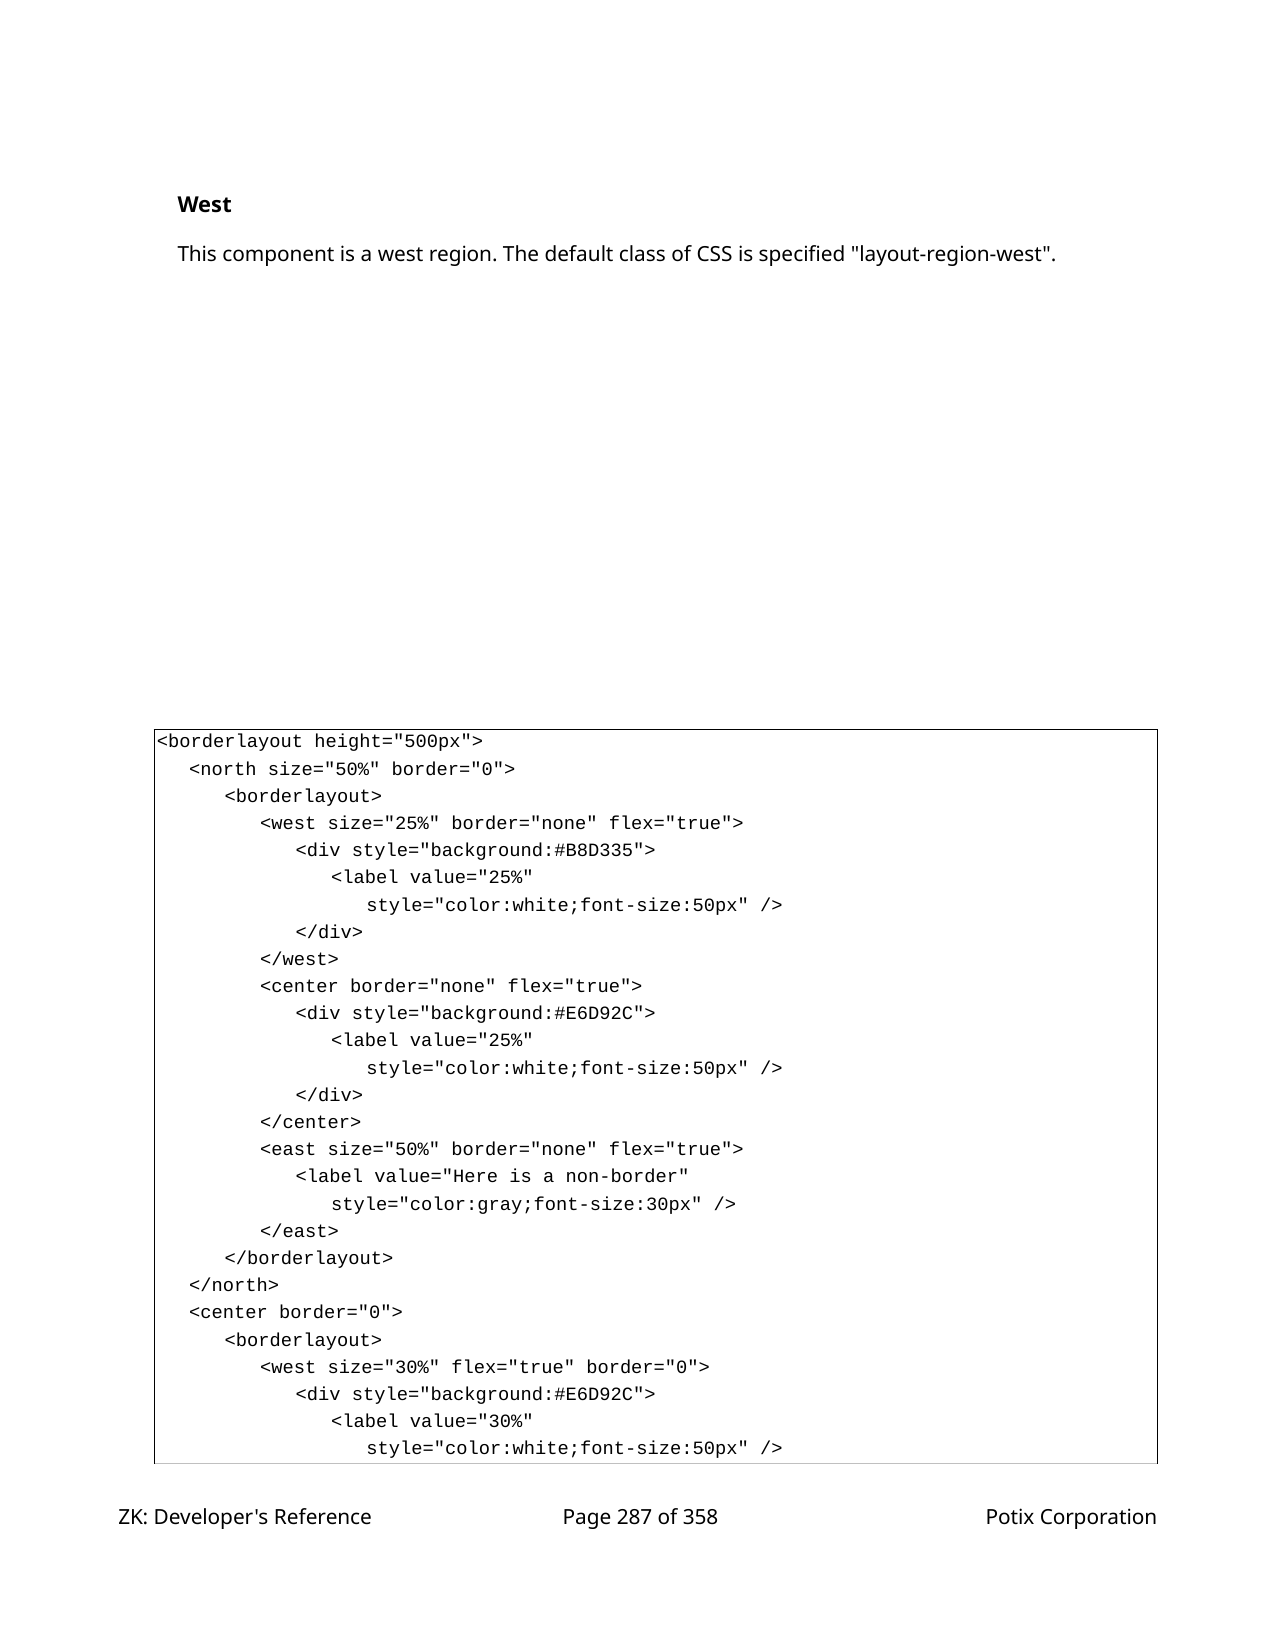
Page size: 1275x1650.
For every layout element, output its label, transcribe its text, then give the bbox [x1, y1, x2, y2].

text <label value="25%" [155, 865, 1157, 889]
text <center border="none" flex="true"> [155, 974, 1157, 998]
text <east size="50%" border="none" flex="true"> [155, 1137, 1157, 1161]
text </center> [155, 1110, 1157, 1134]
text <div style="background:#E6D92C"> [155, 1001, 1157, 1025]
text <west size="25%" border="none" flex="true"> [155, 811, 1157, 835]
text </west> [155, 947, 1157, 971]
text style="color:white;font-size:50px" /> [155, 1436, 1157, 1463]
text <div style="background:#E6D92C"> [155, 1382, 1157, 1406]
text </borderlayout> [155, 1246, 1157, 1270]
text <center border="0"> [155, 1300, 1157, 1324]
text This component is a west region. The default class of CSS is specified "layout-region-west". [177, 239, 1157, 268]
text <borderlayout height="500px"> [155, 730, 1157, 753]
text <north size="50%" border="0"> [155, 756, 1157, 781]
text <borderlayout> [155, 784, 1157, 808]
text <borderlayout> [155, 1327, 1157, 1352]
text style="color:gray;font-size:30px" /> [155, 1191, 1157, 1216]
text </div> [155, 919, 1157, 944]
text <label value="25%" [155, 1028, 1157, 1053]
text <west size="30%" flex="true" border="0"> [155, 1354, 1157, 1379]
text <label value="30%" [155, 1409, 1157, 1433]
text style="color:white;font-size:50px" /> [155, 1056, 1157, 1080]
text </east> [155, 1219, 1157, 1243]
text </div> [155, 1083, 1157, 1107]
subtitle West [177, 189, 1157, 219]
text </north> [155, 1273, 1157, 1297]
text <div style="background:#B8D335"> [155, 838, 1157, 862]
text <label value="Here is a non-border" [155, 1164, 1157, 1188]
text style="color:white;font-size:50px" /> [155, 892, 1157, 917]
